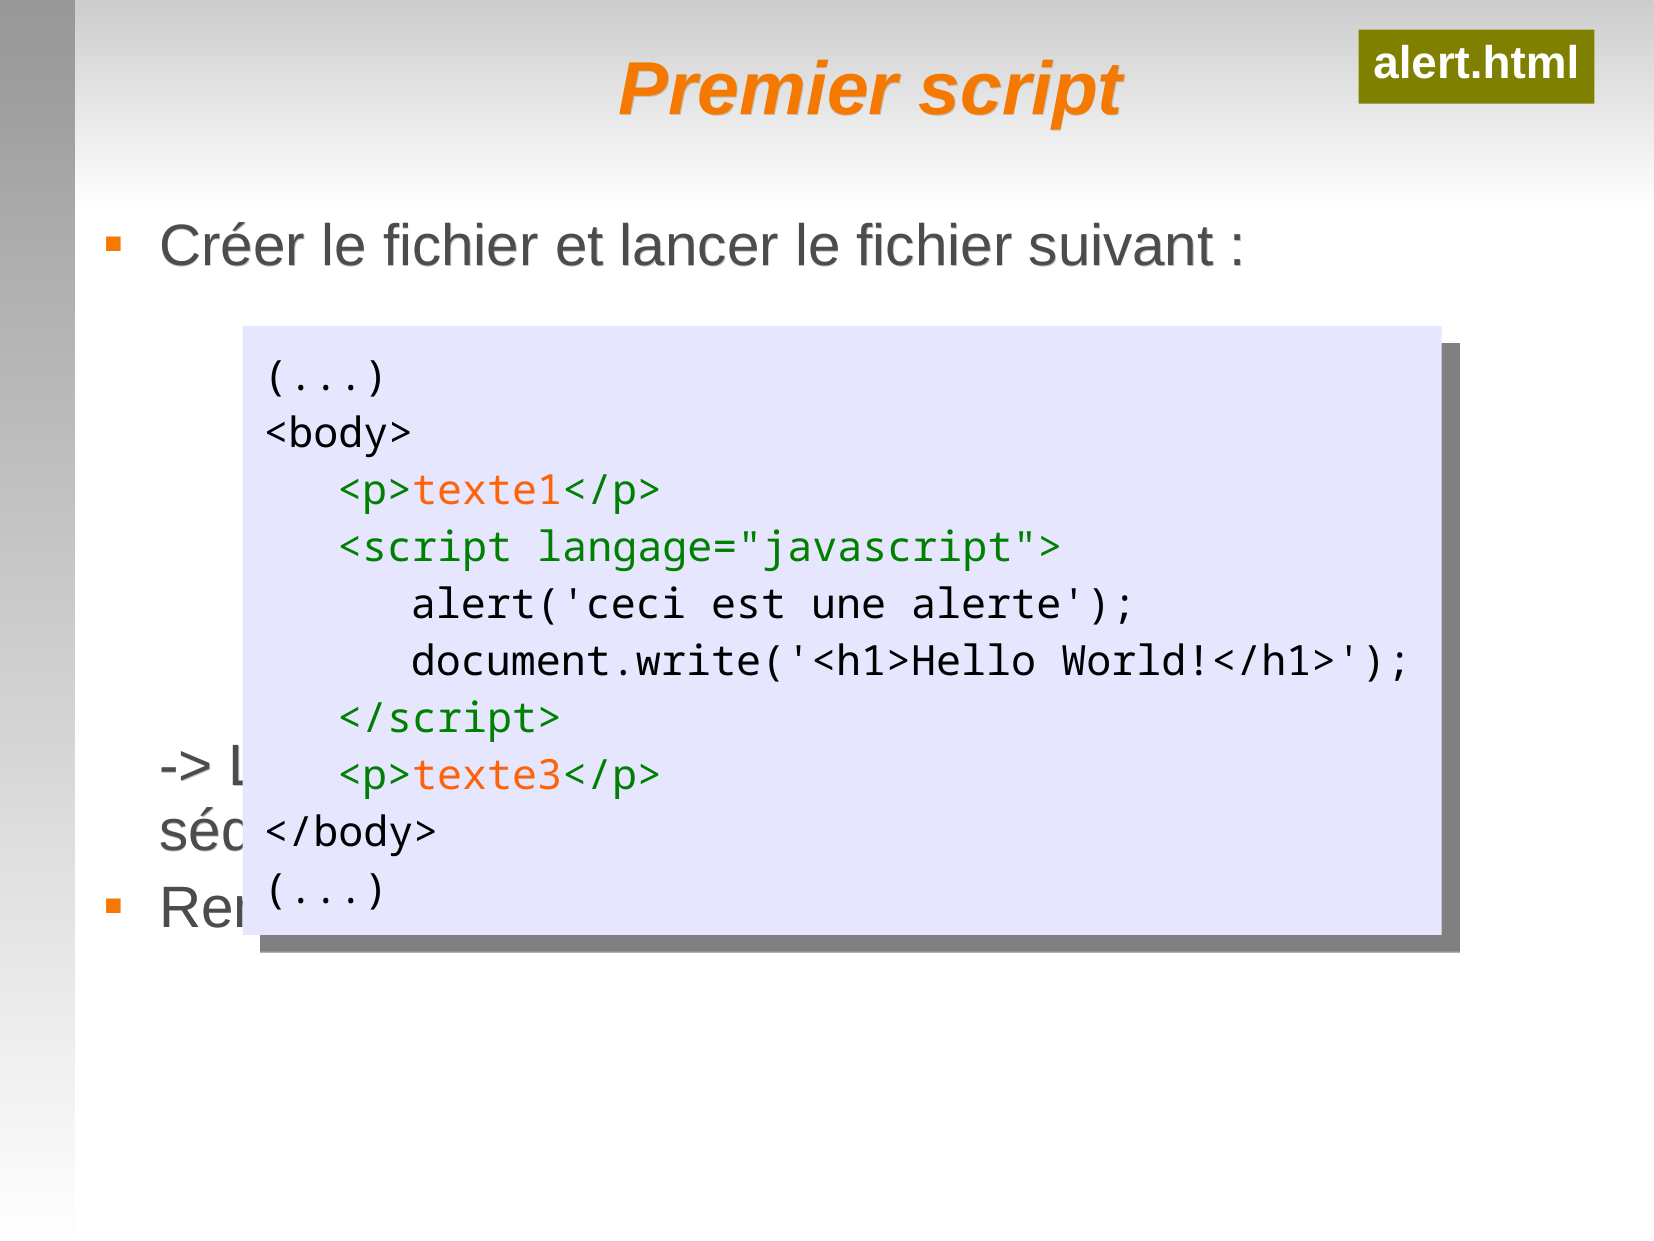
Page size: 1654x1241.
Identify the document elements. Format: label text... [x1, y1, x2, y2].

text_box (...) <body> <p>texte1</p> <script langage="javascript"> alert('ceci est une alerte'); document.write('<h1>Hello World!</h1>'); </script> <p>texte3</p> </body> (...) [242, 325, 1442, 851]
text_box alert.html [1358, 29, 1595, 104]
title Premier script [88, 0, 1654, 178]
list Créer le fichier et lancer le fichier suivant : -> La page HTML est parsée et les blocs exécutés séquentiellement Remarques sur le code source [88, 212, 1625, 1023]
